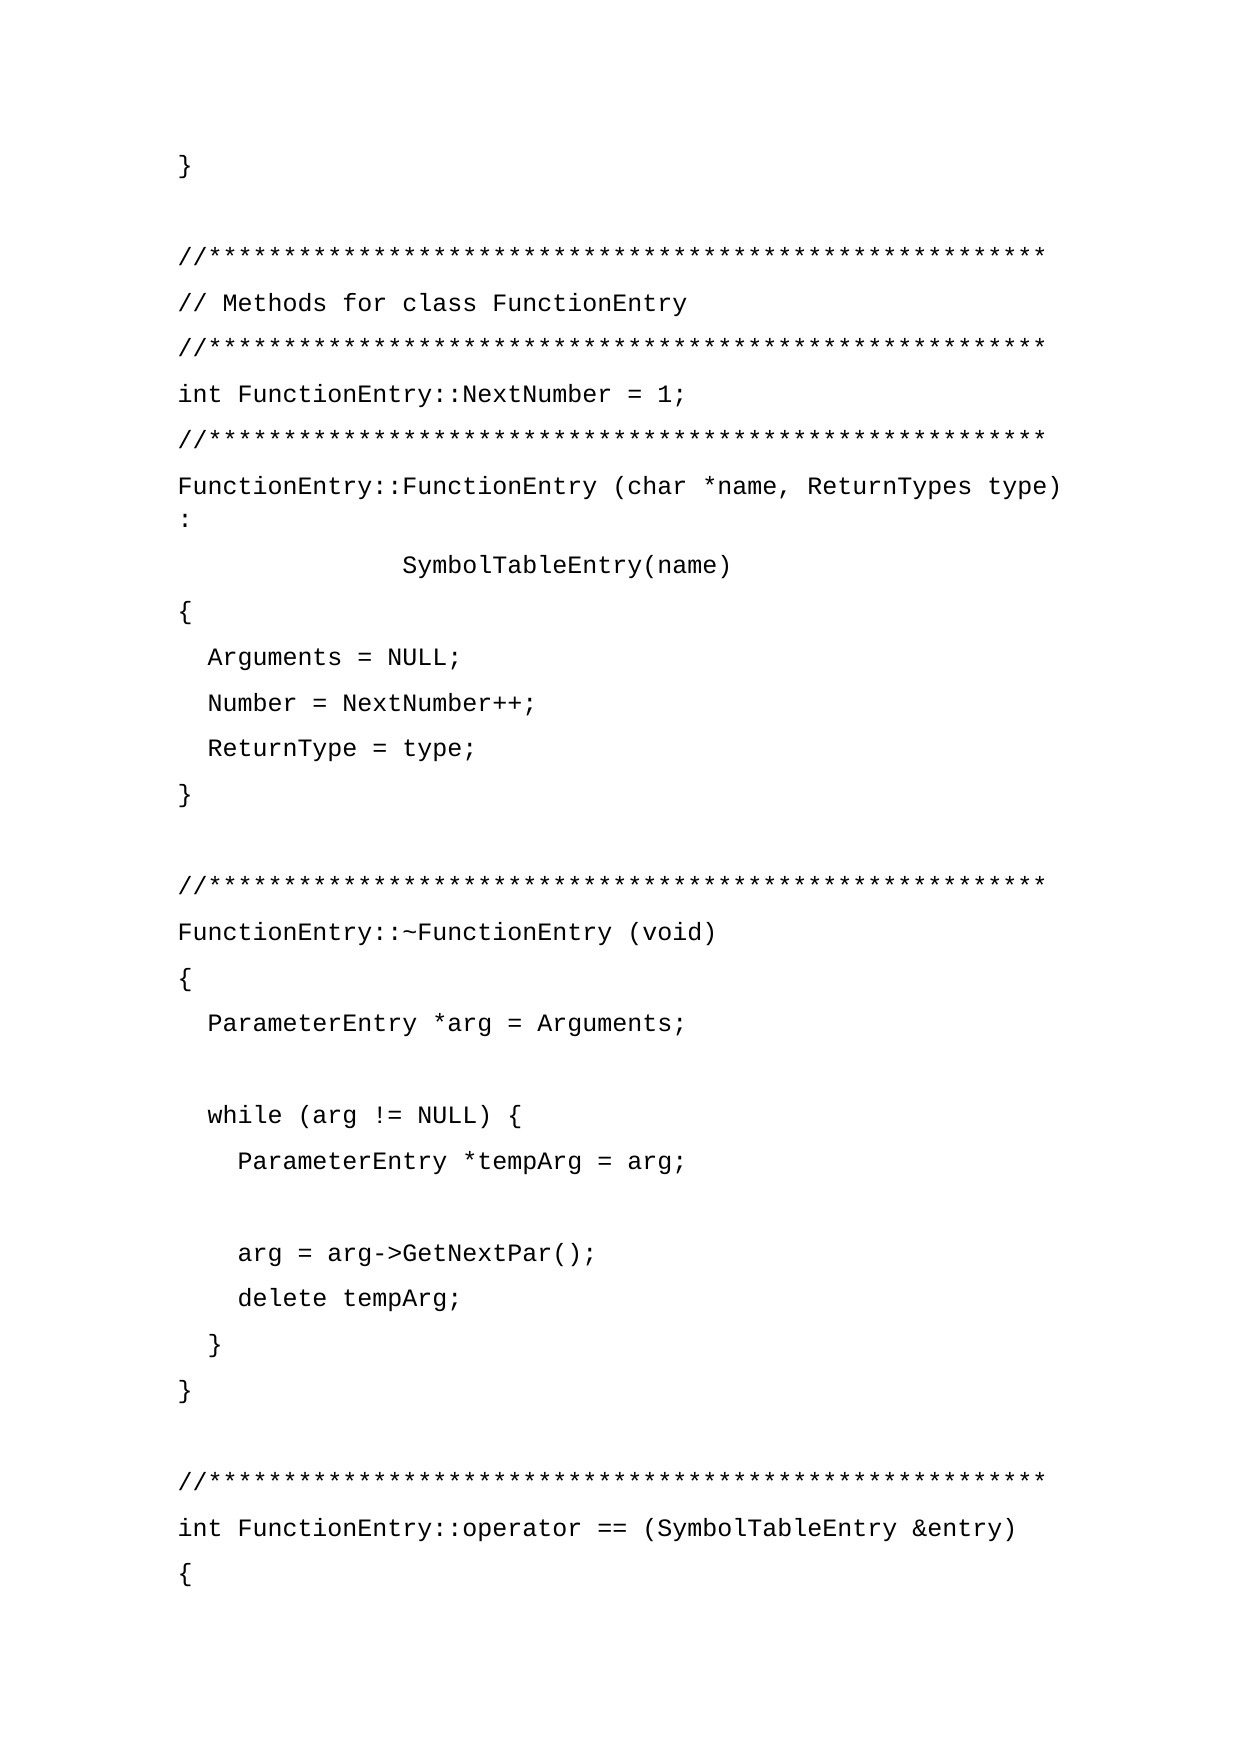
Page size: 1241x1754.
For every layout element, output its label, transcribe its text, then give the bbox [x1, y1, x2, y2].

text ReturnType = type; [177, 731, 1063, 764]
text } [177, 1373, 1063, 1406]
text { [177, 593, 1063, 627]
text { [177, 1556, 1063, 1589]
text FunctionEntry::~FunctionEntry (void) [177, 914, 1063, 948]
text // Methods for class FunctionEntry [177, 285, 1063, 318]
text { [177, 960, 1063, 993]
text arg = arg->GetNextPar(); [177, 1235, 1063, 1268]
text Number = NextNumber++; [177, 685, 1063, 718]
text delete tempArg; [177, 1281, 1063, 1314]
text ParameterEntry *tempArg = arg; [177, 1143, 1063, 1177]
text //******************************************************** [177, 331, 1063, 364]
text SymbolTableEntry(name) [177, 548, 1063, 581]
text } [177, 148, 1063, 181]
text while (arg != NULL) { [177, 1098, 1063, 1131]
text int FunctionEntry::operator == (SymbolTableEntry &entry) [177, 1510, 1063, 1543]
text //******************************************************** [177, 423, 1063, 456]
text Arguments = NULL; [177, 639, 1063, 673]
text ParameterEntry *arg = Arguments; [177, 1006, 1063, 1039]
text //******************************************************** [177, 239, 1063, 273]
text } [177, 1327, 1063, 1360]
text //******************************************************** [177, 868, 1063, 902]
text FunctionEntry::FunctionEntry (char *name, ReturnTypes type) : [177, 468, 1063, 535]
text //******************************************************** [177, 1464, 1063, 1498]
text int FunctionEntry::NextNumber = 1; [177, 377, 1063, 410]
text } [177, 777, 1063, 810]
